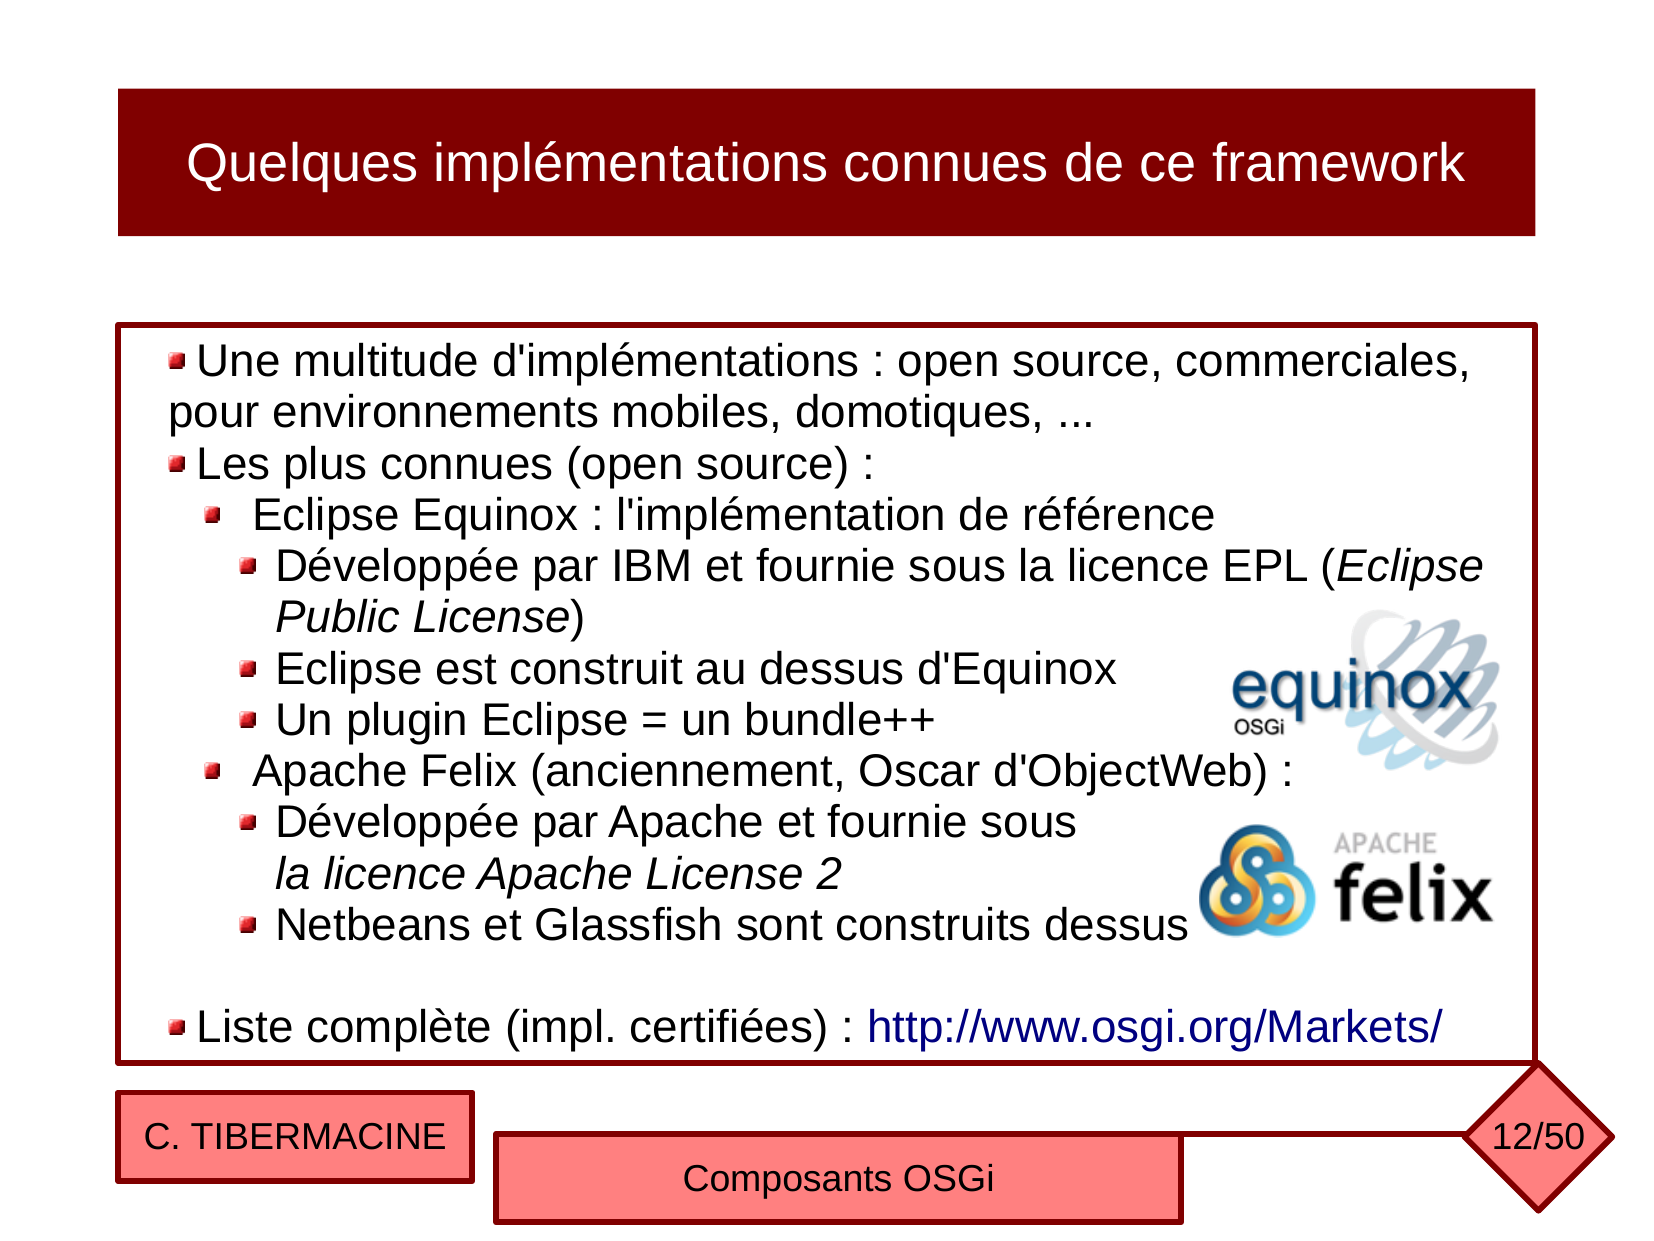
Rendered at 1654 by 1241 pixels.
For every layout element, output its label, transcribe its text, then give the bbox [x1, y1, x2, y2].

text_box [1601, 1125, 1613, 1149]
picture [204, 762, 220, 779]
picture [168, 352, 185, 369]
text_box Quelques implémentations connues de ce framework [118, 88, 1536, 237]
picture [1217, 609, 1502, 773]
text_box [1494, 1062, 1583, 1107]
text_box C. TIBERMACINE [118, 1092, 473, 1182]
picture [1199, 824, 1495, 938]
picture [239, 557, 256, 574]
text_box Une multitude d'implémentations : open source, commerciales, pour environnements mobiles, domotiques, ... Les plus connues (open source) : Eclipse Equinox : l'implémentation de référence Développée par IBM et fournie sous la licence EPL (Eclipse Public License) Eclipse est construit au dessus d'Equinox Un plugin Eclipse = un bundle++ Apache Felix (anciennement, Oscar d'ObjectWeb) : Développée par Apache et fournie sous la licence Apache License 2 Netbeans et Glassfish sont construits dessus Liste complète (impl. certifiées) : http://www.osgi.org/Markets/ [118, 324, 1536, 1063]
picture [239, 916, 256, 933]
picture [168, 1019, 185, 1035]
text_box Composants OSGi [496, 1133, 1182, 1223]
picture [168, 455, 185, 472]
picture [239, 814, 256, 830]
text_box <numéro>/50 [1476, 1107, 1601, 1207]
picture [239, 660, 256, 677]
picture [239, 711, 256, 728]
text_box [1464, 1125, 1476, 1149]
picture [204, 506, 220, 523]
